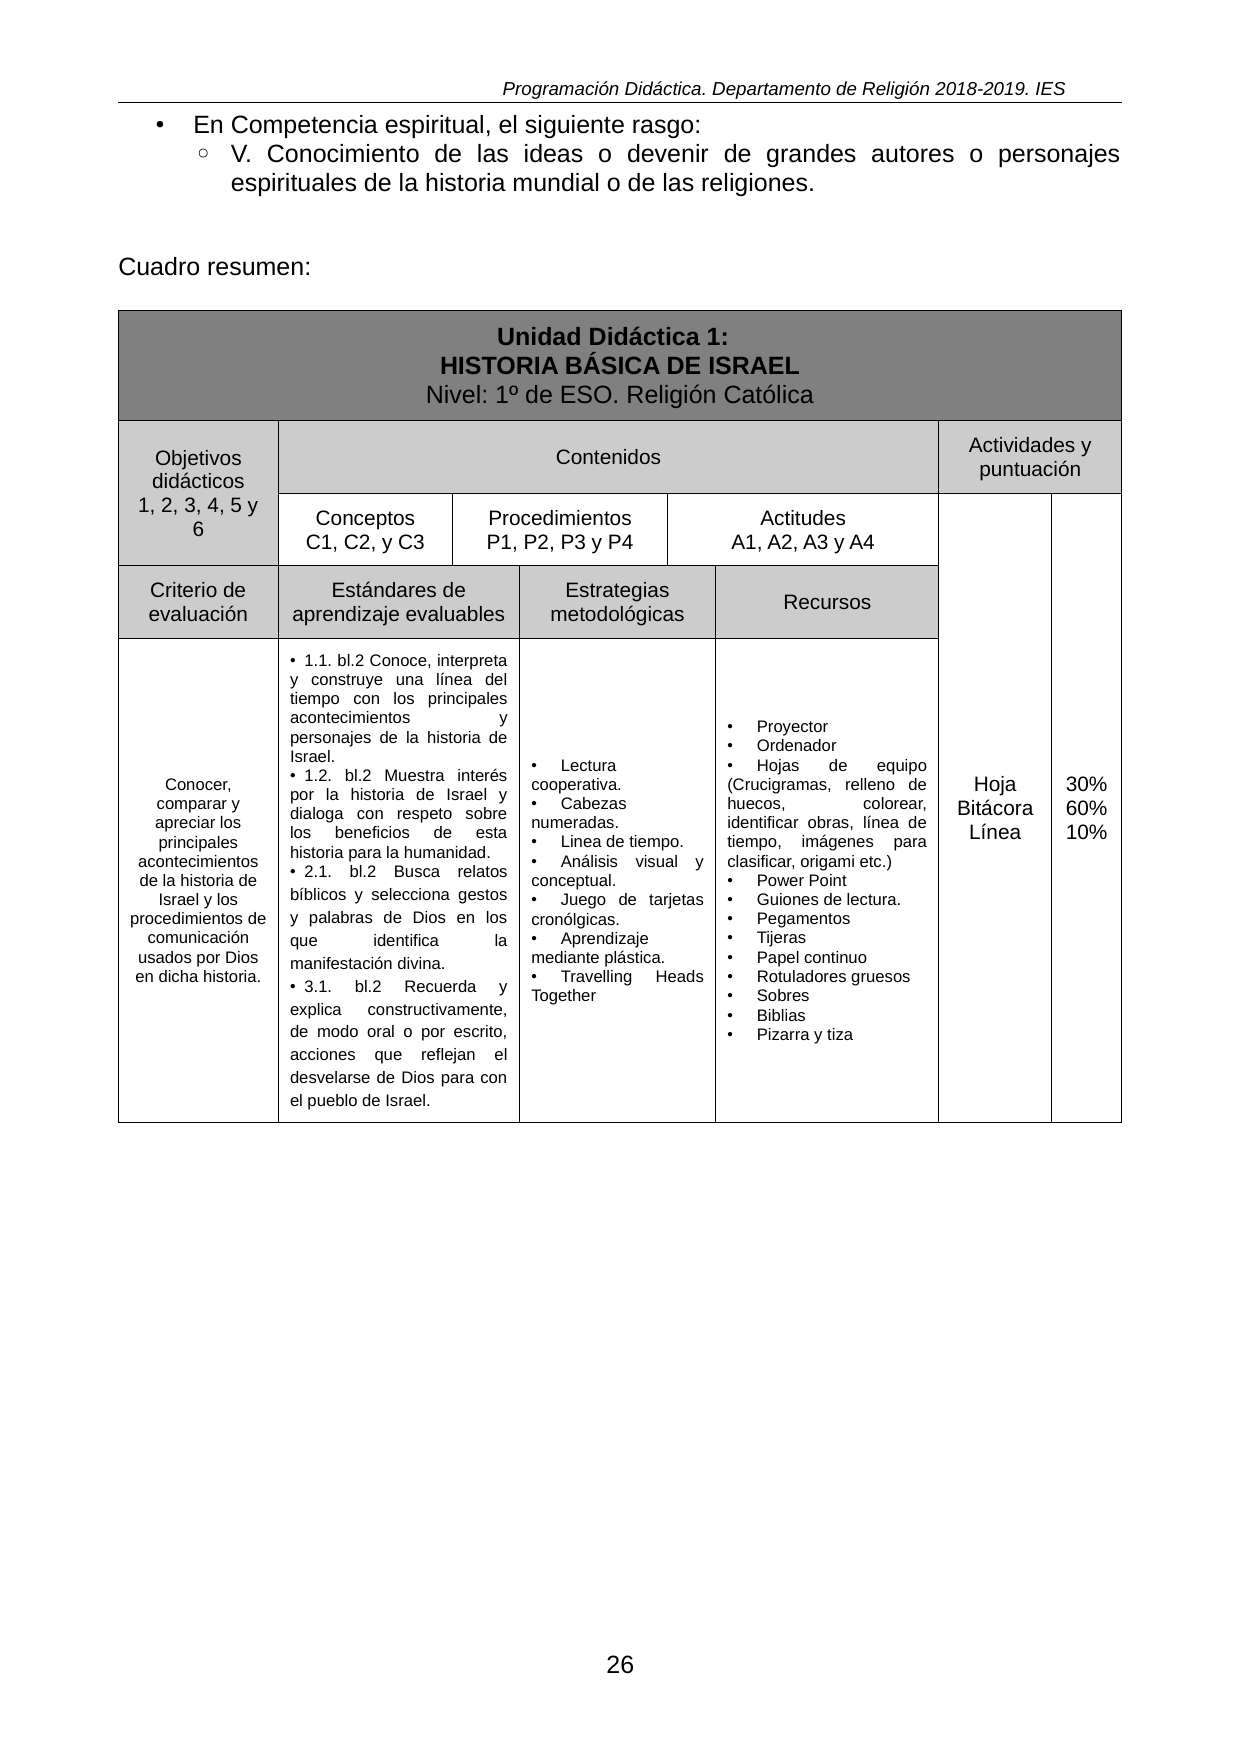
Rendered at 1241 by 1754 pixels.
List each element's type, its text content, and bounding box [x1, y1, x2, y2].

table_cell Conceptos C1, C2, y C3 [279, 494, 452, 565]
table_cell 1.1. bl.2 Conoce, interpreta y construye una línea del tiempo con los principales acontecimientos y personajes de la historia de Israel. 1.2. bl.2 Muestra interés por la historia de Israel y dialoga con respeto sobre los beneficios de esta historia para la humanidad. 2.1. bl.2 Busca relatos bíblicos y selecciona gestos y palabras de Dios en los que identifica la manifestación divina. 3.1. bl.2 Recuerda y explica constructivamente, de modo oral o por escrito, acciones que reflejan el desvelarse de Dios para con el pueblo de Israel. [279, 639, 519, 1122]
text Cuadro resumen: [118, 252, 1122, 281]
table_cell Recursos [716, 566, 938, 638]
table_cell Proyector Ordenador Hojas de equipo (Crucigramas, relleno de huecos, colorear, identificar obras, línea de tiempo, imágenes para clasificar, origami etc.) Power Point Guiones de lectura. Pegamentos Tijeras Papel continuo Rotuladores gruesos Sobres Biblias Pizarra y tiza [716, 639, 938, 1122]
table_cell Actitudes A1, A2, A3 y A4 [668, 494, 938, 565]
table_cell Hoja Bitácora Línea [939, 494, 1051, 1122]
table_cell Estrategias metodológicas [520, 566, 715, 638]
table_cell Lectura cooperativa. Cabezas numeradas. Linea de tiempo. Análisis visual y conceptual. Juego de tarjetas cronólgicas. Aprendizaje mediante plástica. Travelling Heads Together [520, 639, 715, 1122]
list V. Conocimiento de las ideas o devenir de grandes autores o personajes espirituales de la historia mundial o de las religiones. [193, 139, 1122, 197]
table_header Unidad Didáctica 1: HISTORIA BÁSICA DE ISRAEL Nivel: 1º de ESO. Religión Católica [119, 311, 1121, 420]
table_cell Objetivos didácticos 1, 2, 3, 4, 5 y 6 [119, 421, 278, 565]
table_cell Actividades y puntuación [939, 421, 1121, 493]
table_cell Criterio de evaluación [119, 566, 278, 638]
table_cell Conocer, comparar y apreciar los principales acontecimientos de la historia de Israel y los procedimientos de comunicación usados por Dios en dicha historia. [119, 639, 278, 1122]
table_cell Contenidos [279, 421, 938, 493]
table_cell Estándares de aprendizaje evaluables [279, 566, 519, 638]
table_cell 30% 60%10% [1052, 494, 1121, 1122]
list En Competencia espiritual, el siguiente rasgo: [156, 110, 1122, 139]
table_cell Procedimientos P1, P2, P3 y P4 [453, 494, 667, 565]
